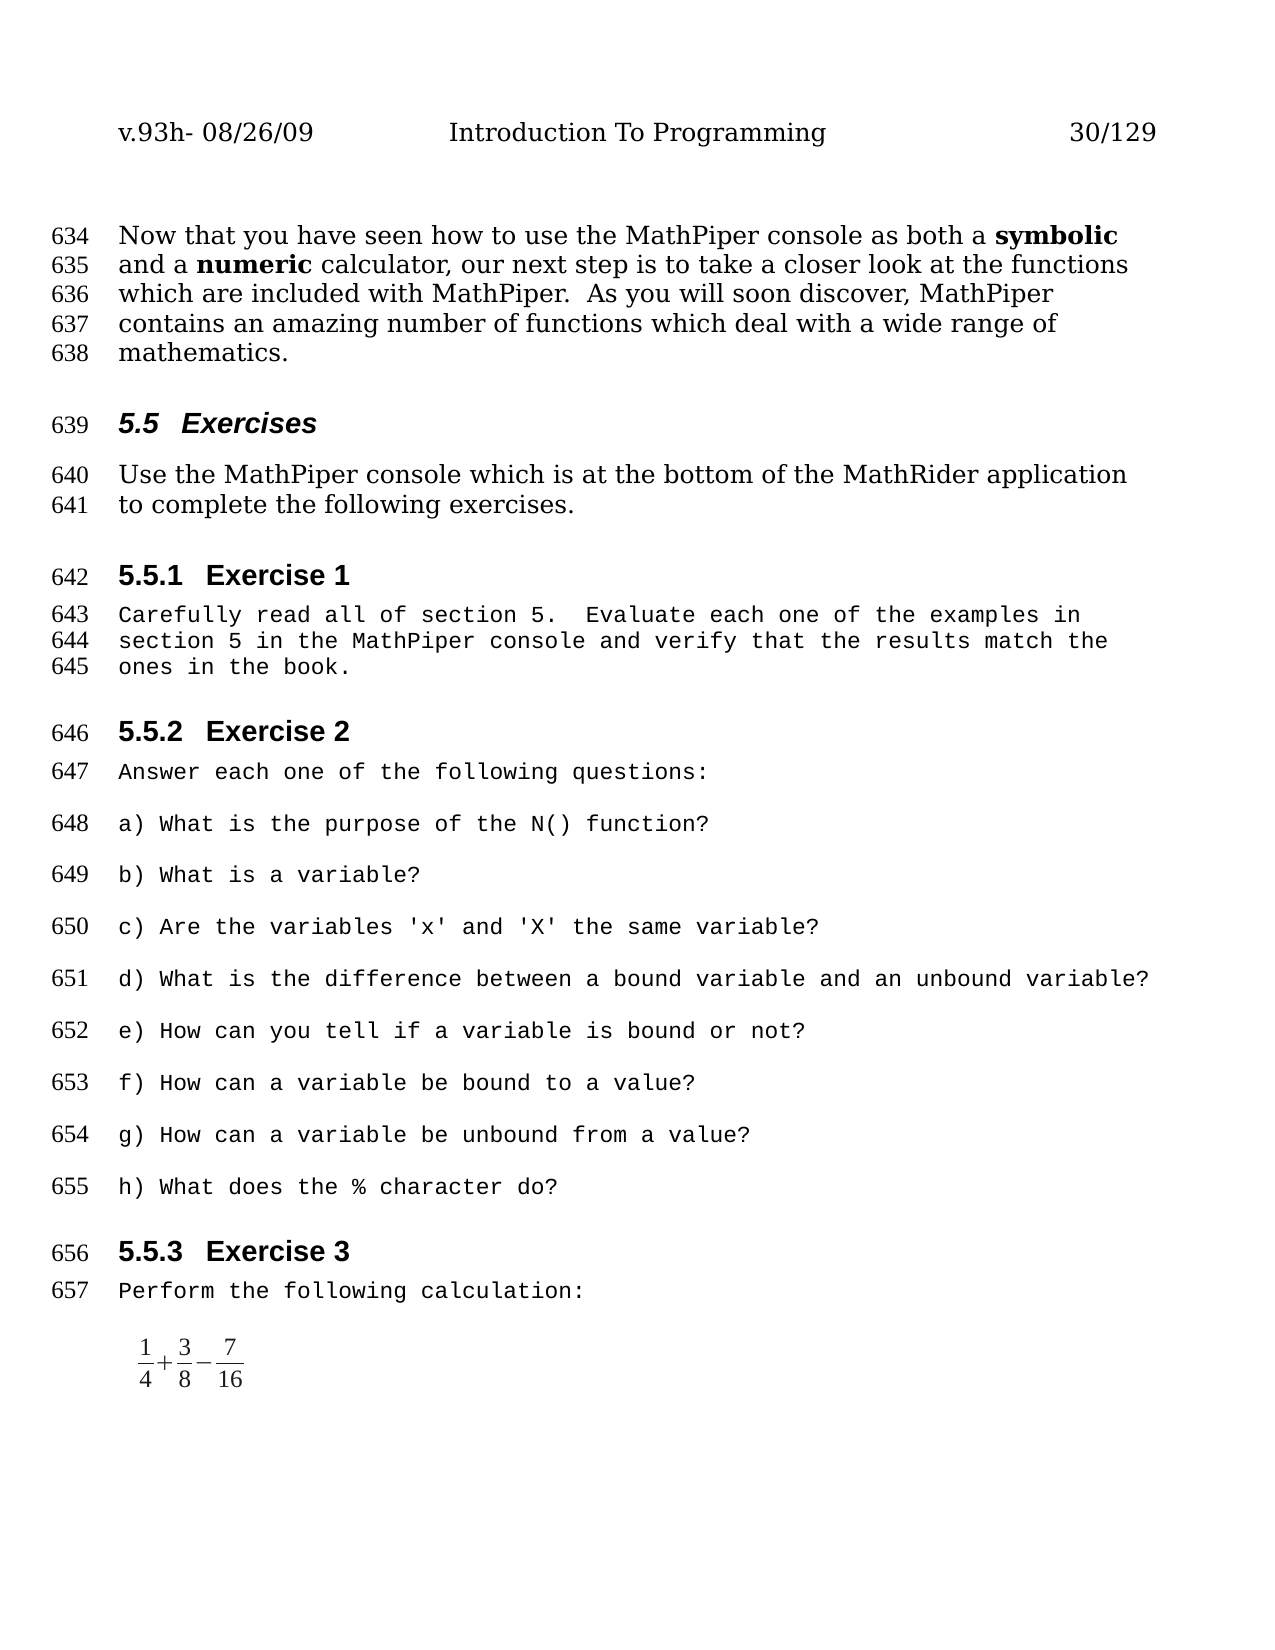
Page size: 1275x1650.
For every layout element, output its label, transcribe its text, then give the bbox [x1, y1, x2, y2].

subtitle Exercise 3 [118, 1234, 1157, 1267]
text a) What is the purpose of the N() function? [118, 812, 1157, 838]
text Carefully read all of section 5. Evaluate each one of the examples in section 5 in the MathPiper console and verify that the results match the ones in the book. [118, 604, 1157, 681]
text d) What is the difference between a bound variable and an unbound variable? [118, 967, 1157, 993]
subtitle Exercises [118, 406, 1157, 440]
text c) Are the variables 'x' and 'X' the same variable? [118, 916, 1157, 942]
text e) How can you tell if a variable is bound or not? [118, 1019, 1157, 1045]
text Perform the following calculation: [118, 1279, 1157, 1305]
text Answer each one of the following questions: [118, 760, 1157, 786]
text b) What is a variable? [118, 864, 1157, 890]
text Use the MathPiper console which is at the bottom of the MathRider application to complete the following exercises. [118, 461, 1157, 519]
subtitle Exercise 1 [118, 558, 1157, 592]
text f) How can a variable be bound to a value? [118, 1071, 1157, 1097]
text g) How can a variable be unbound from a value? [118, 1123, 1157, 1149]
text h) What does the % character do? [118, 1175, 1157, 1201]
subtitle Exercise 2 [118, 714, 1157, 748]
text Now that you have seen how to use the MathPiper console as both a symbolic and a numeric calculator, our next step is to take a closer look at the functions which are included with MathPiper. As you will soon discover, MathPiper contains an amazing number of functions which deal with a wide range of mathematics. [118, 221, 1157, 367]
